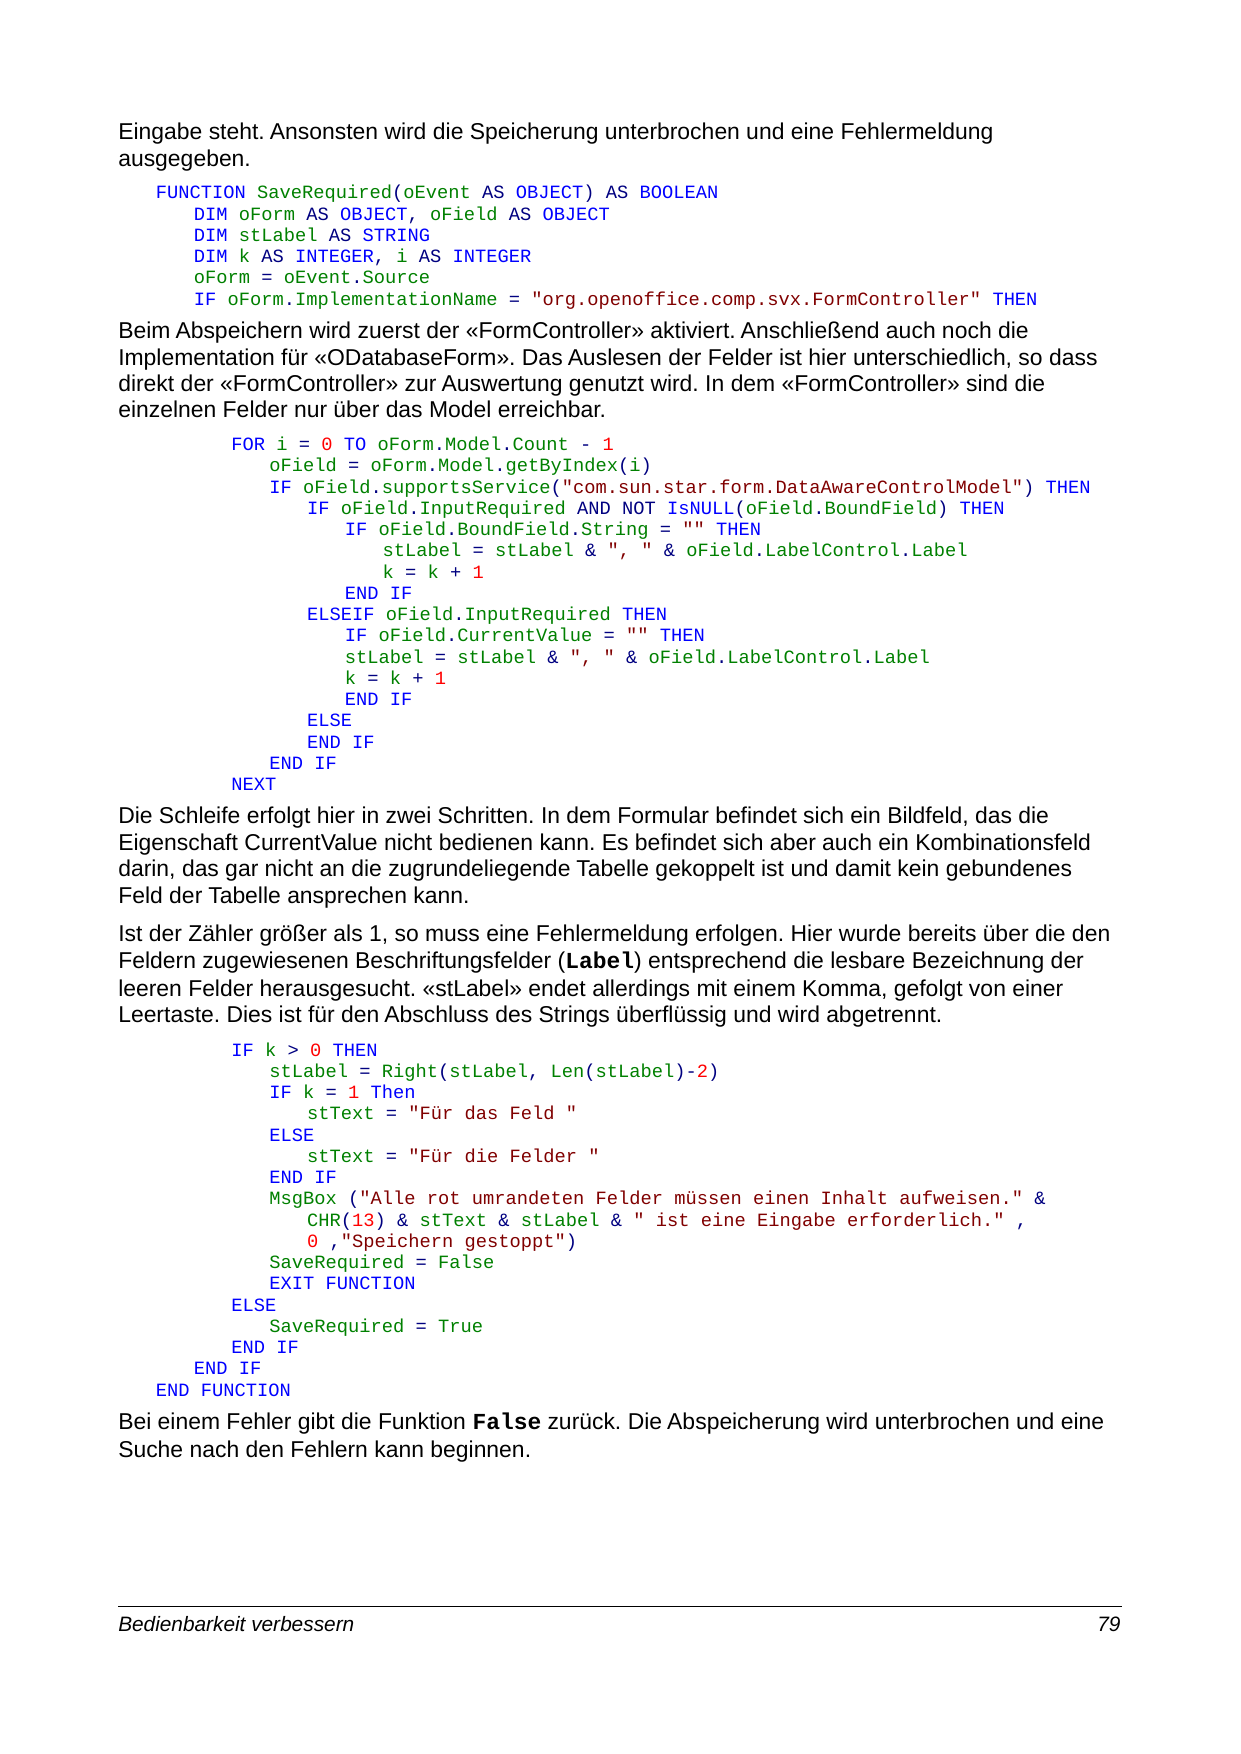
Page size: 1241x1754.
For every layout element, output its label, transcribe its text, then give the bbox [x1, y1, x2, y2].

text k = k + 1 [156, 669, 1122, 690]
text stLabel = Right(stLabel, Len(stLabel)-2) [156, 1062, 1122, 1083]
text MsgBox ("Alle rot umrandeten Felder müssen einen Inhalt aufweisen." & CHR(13) & stText & stLabel & " ist eine Eingabe erforderlich." , 0 ,"Speichern gestoppt") [156, 1189, 1122, 1253]
text ELSE [156, 1295, 1122, 1317]
text SaveRequired = True [156, 1317, 1122, 1338]
text END IF [156, 732, 1122, 754]
text EXIT FUNCTION [156, 1274, 1122, 1295]
text IF oForm.ImplementationName = "org.openoffice.comp.svx.FormController" THEN [156, 289, 1122, 311]
text DIM oForm AS OBJECT, oField AS OBJECT [156, 204, 1122, 226]
text DIM stLabel AS STRING [156, 226, 1122, 247]
text END IF [156, 584, 1122, 605]
text END IF [156, 1168, 1122, 1189]
text ELSEIF oField.InputRequired THEN [156, 605, 1122, 626]
text END IF [156, 1338, 1122, 1359]
text Bei einem Fehler gibt die Funktion False zurück. Die Abspeicherung wird unterbrochen und eine Suche nach den Fehlern kann beginnen. [118, 1408, 1122, 1462]
text IF oField.InputRequired AND NOT IsNULL(oField.BoundField) THEN [156, 499, 1122, 520]
text IF oField.supportsService("com.sun.star.form.DataAwareControlModel") THEN [156, 477, 1122, 499]
text END FUNCTION [156, 1380, 1122, 1402]
text ELSE [156, 711, 1122, 732]
text k = k + 1 [156, 562, 1122, 584]
text stLabel = stLabel & ", " & oField.LabelControl.Label [156, 647, 1122, 669]
text Die Schleife erfolgt hier in zwei Schritten. In dem Formular befindet sich ein Bildfeld, das die Eigenschaft CurrentValue nicht bedienen kann. Es befindet sich aber auch ein Kombinationsfeld darin, das gar nicht an die zugrundeliegende Tabelle gekoppelt ist und damit kein gebundenes Feld der Tabelle ansprechen kann. [118, 802, 1122, 908]
text END IF [156, 690, 1122, 711]
text DIM k AS INTEGER, i AS INTEGER [156, 247, 1122, 268]
text NEXT [156, 775, 1122, 796]
text Eingabe steht. Ansonsten wird die Speicherung unterbrochen und eine Fehlermeldung ausgegeben. [118, 118, 1122, 171]
text oForm = oEvent.Source [156, 268, 1122, 289]
text END IF [156, 754, 1122, 775]
text FOR i = 0 TO oForm.Model.Count - 1 [156, 435, 1122, 456]
text stText = "Für die Felder " [156, 1147, 1122, 1168]
text ELSE [156, 1125, 1122, 1147]
text IF oField.BoundField.String = "" THEN [156, 520, 1122, 541]
text Beim Abspeichern wird zuerst der «FormController» aktiviert. Anschließend auch noch die Implementation für «ODatabaseForm». Das Auslesen der Felder ist hier unterschiedlich, so dass direkt der «FormController» zur Auswertung genutzt wird. In dem «FormController» sind die einzelnen Felder nur über das Model erreichbar. [118, 317, 1122, 422]
text oField = oForm.Model.getByIndex(i) [156, 456, 1122, 477]
text IF k = 1 Then [156, 1083, 1122, 1104]
text stLabel = stLabel & ", " & oField.LabelControl.Label [156, 541, 1122, 562]
text IF oField.CurrentValue = "" THEN [156, 626, 1122, 647]
text IF k > 0 THEN [156, 1040, 1122, 1062]
text END IF [156, 1359, 1122, 1380]
text Ist der Zähler größer als 1, so muss eine Fehlermeldung erfolgen. Hier wurde bereits über die den Feldern zugewiesenen Beschriftungsfelder (Label) entsprechend die lesbare Bezeichnung der leeren Felder herausgesucht. «stLabel» endet allerdings mit einem Komma, gefolgt von einer Leertaste. Dies ist für den Abschluss des Strings überflüssig und wird abgetrennt. [118, 920, 1122, 1028]
text SaveRequired = False [156, 1253, 1122, 1274]
text FUNCTION SaveRequired(oEvent AS OBJECT) AS BOOLEAN [156, 183, 1122, 204]
text stText = "Für das Feld " [156, 1104, 1122, 1125]
